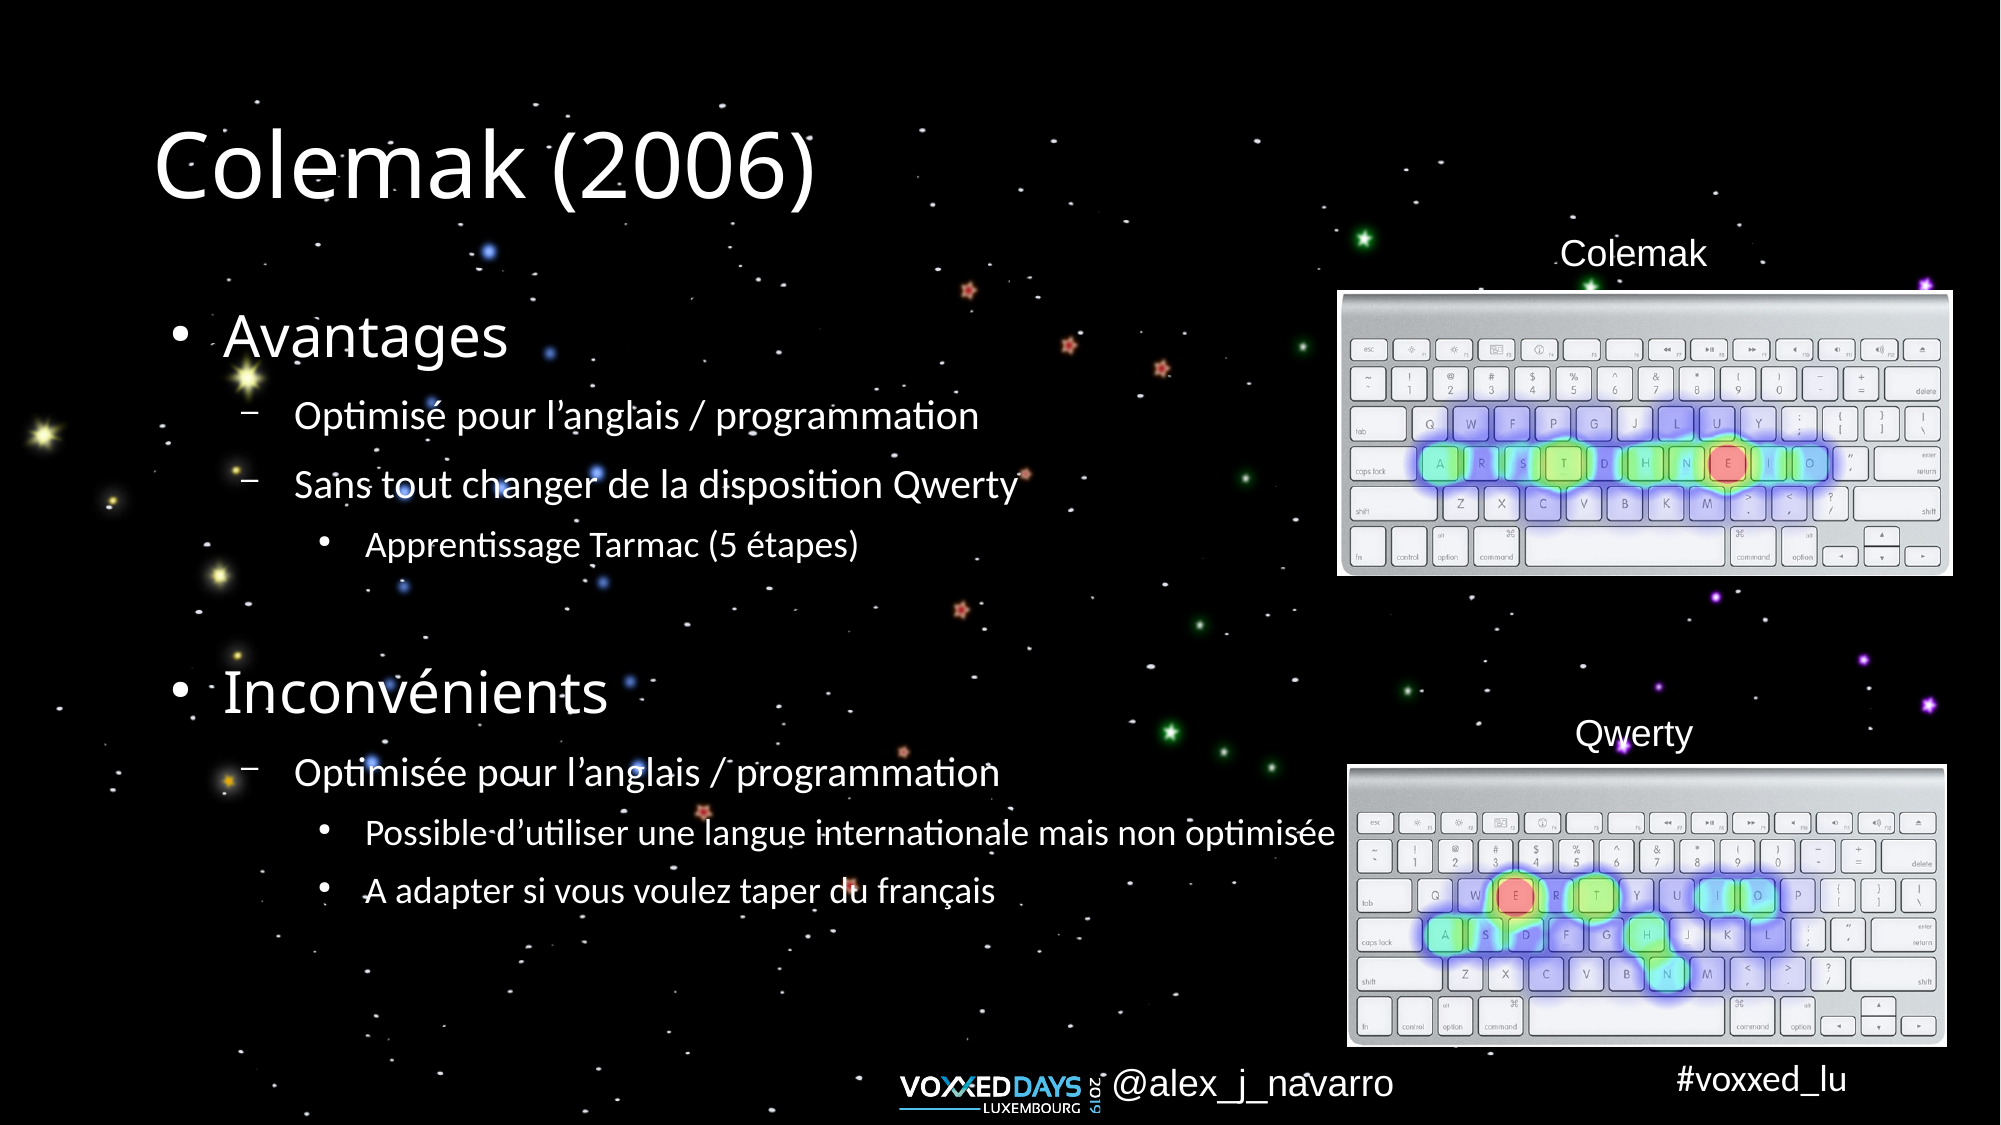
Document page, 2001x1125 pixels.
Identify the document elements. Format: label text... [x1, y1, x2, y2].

title Colemak (2006) [137, 59, 1863, 278]
text_box @alex_j_navarro [1096, 1054, 1726, 1125]
text_box Qwerty [1560, 705, 1709, 762]
text_box Colemak [1545, 224, 1723, 282]
picture [0, 0, 2001, 1125]
list Avantages Optimisé pour l’anglais / programmation Sans tout changer de la disposition Qwerty Apprentissage Tarmac (5 étapes) Inconvénients Optimisée pour l’anglais / programmation Possible d’utiliser une langue internationale mais non optimisée A adapter si vous voulez taper du français [137, 299, 1863, 1014]
